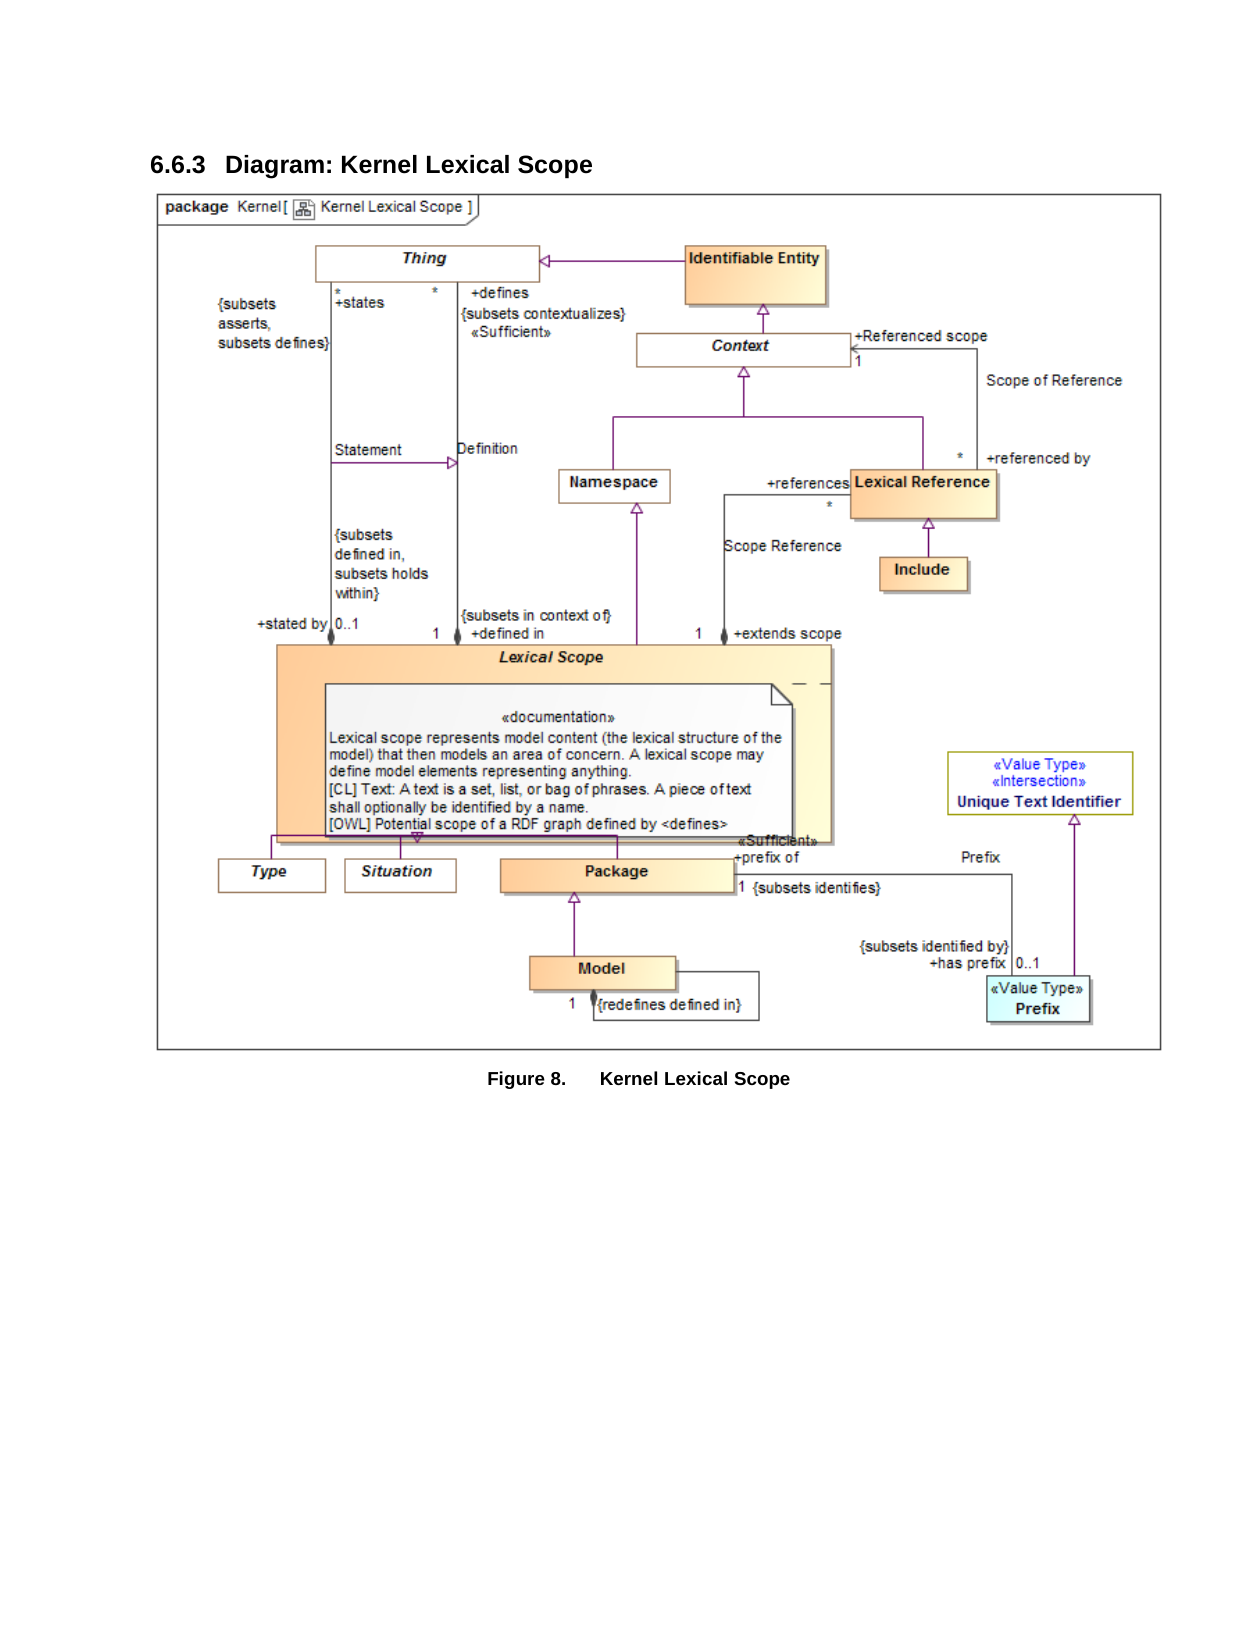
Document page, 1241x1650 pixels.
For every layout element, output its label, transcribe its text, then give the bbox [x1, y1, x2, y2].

picture [150, 187, 1167, 1056]
subtitle Diagram: Kernel Lexical Scope [150, 150, 1090, 179]
list Kernel Lexical Scope [187, 1068, 1090, 1089]
